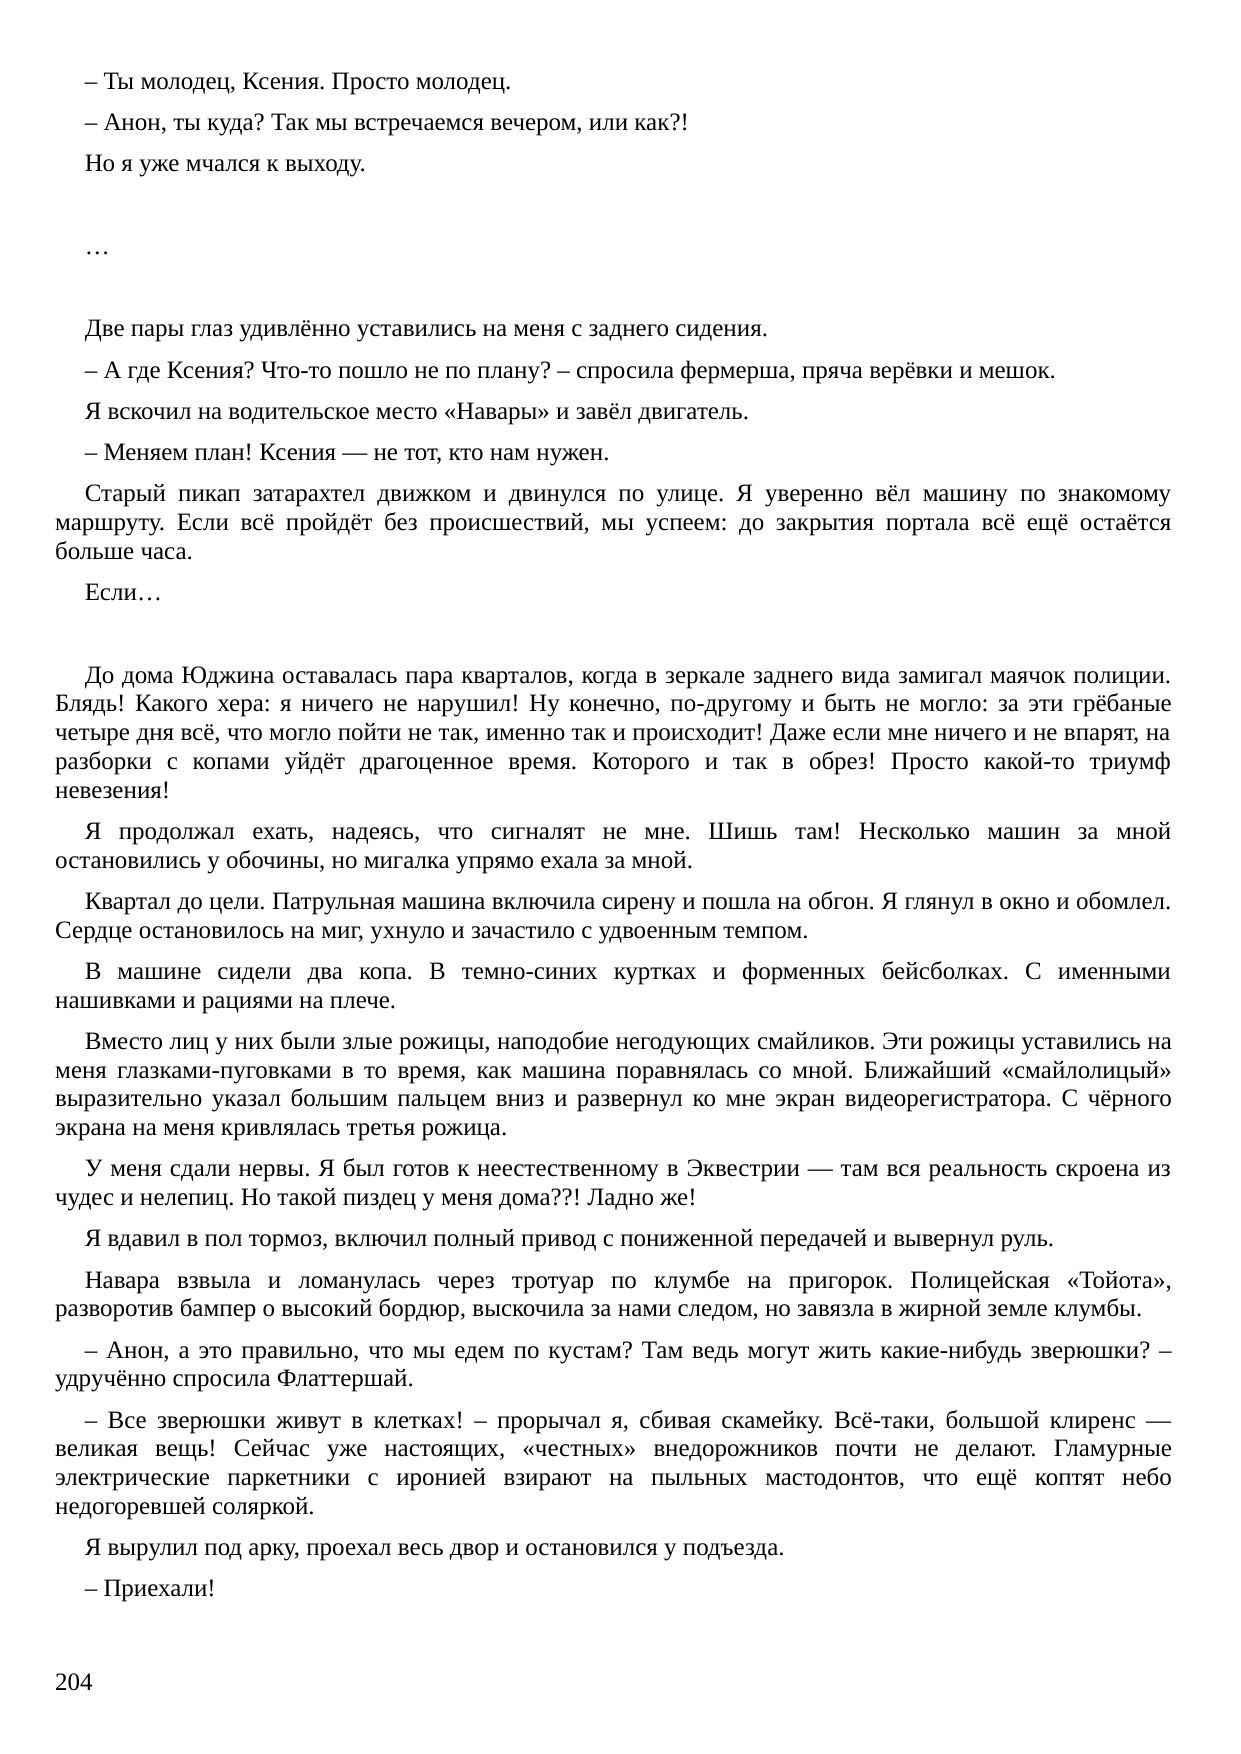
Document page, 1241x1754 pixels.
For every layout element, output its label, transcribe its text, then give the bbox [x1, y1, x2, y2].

text В машине сидели два копа. В темно-синих куртках и форменных бейсболках. С именными нашивками и рациями на плече. [55, 956, 1173, 1013]
text – Меняем план! Ксения — не тот, кто нам нужен. [55, 437, 1173, 466]
text Я вырулил под арку, проехал весь двор и остановился у подъезда. [55, 1532, 1173, 1561]
text – Анон, ты куда? Так мы встречаемся вечером, или как?! [55, 107, 1173, 136]
text Я вдавил в пол тормоз, включил полный привод с пониженной передачей и вывернул руль. [55, 1223, 1173, 1252]
text – Приехали! [55, 1573, 1173, 1602]
text – Все зверюшки живут в клетках! – прорычал я, сбивая скамейку. Всё-таки, большой клиренс — великая вещь! Сейчас уже настоящих, «честных» внедорожников почти не делают. Гламурные электрические паркетники с иронией взирают на пыльных мастодонтов, что ещё коптят небо недогоревшей соляркой. [55, 1405, 1173, 1520]
text До дома Юджина оставалась пара кварталов, когда в зеркале заднего вида замигал маячок полиции. Блядь! Какого хера: я ничего не нарушил! Ну конечно, по-другому и быть не могло: за эти грёбаные четыре дня всё, что могло пойти не так, именно так и происходит! Даже если мне ничего и не впарят, на разборки с копами уйдёт драгоценное время. Которого и так в обрез! Просто какой-то триумф невезения! [55, 660, 1173, 803]
text Две пары глаз удивлённо уставились на меня с заднего сидения. [55, 313, 1173, 342]
text Навара взвыла и ломанулась через тротуар по клумбе на пригорок. Полицейская «Тойота», разворотив бампер о высокий бордюр, выскочила за нами следом, но завязла в жирной земле клумбы. [55, 1265, 1173, 1322]
text Вместо лиц у них были злые рожицы, наподобие негодующих смайликов. Эти рожицы уставились на меня глазками-пуговками в то время, как машина поравнялась со мной. Ближайший «смайлолицый» выразительно указал большим пальцем вниз и развернул ко мне экран видеорегистратора. С чёрного экрана на меня кривлялась третья рожица. [55, 1026, 1173, 1141]
text У меня сдали нервы. Я был готов к неестественному в Эквестрии — там вся реальность скроена из чудес и нелепиц. Но такой пиздец у меня дома??! Ладно же! [55, 1153, 1173, 1211]
text Старый пикап затарахтел движком и двинулся по улице. Я уверенно вёл машину по знакомому маршруту. Если всё пройдёт без происшествий, мы успеем: до закрытия портала всё ещё остаётся больше часа. [55, 478, 1173, 565]
text – Анон, а это правильно, что мы едем по кустам? Там ведь могут жить какие-нибудь зверюшки? – удручённо спросила Флаттершай. [55, 1335, 1173, 1392]
text Но я уже мчался к выходу. [55, 148, 1173, 177]
text Я вскочил на водительское место «Навары» и завёл двигатель. [55, 396, 1173, 425]
text – Ты молодец, Ксения. Просто молодец. [55, 66, 1173, 95]
text Если… [55, 577, 1173, 606]
text … [55, 231, 1173, 260]
text – А где Ксения? Что-то пошло не по плану? – спросила фермерша, пряча верёвки и мешок. [55, 355, 1173, 383]
text Я продолжал ехать, надеясь, что сигналят не мне. Шишь там! Несколько машин за мной остановились у обочины, но мигалка упрямо ехала за мной. [55, 816, 1173, 873]
text Квартал до цели. Патрульная машина включила сирену и пошла на обгон. Я глянул в окно и обомлел. Сердце остановилось на миг, ухнуло и зачастило с удвоенным темпом. [55, 886, 1173, 943]
